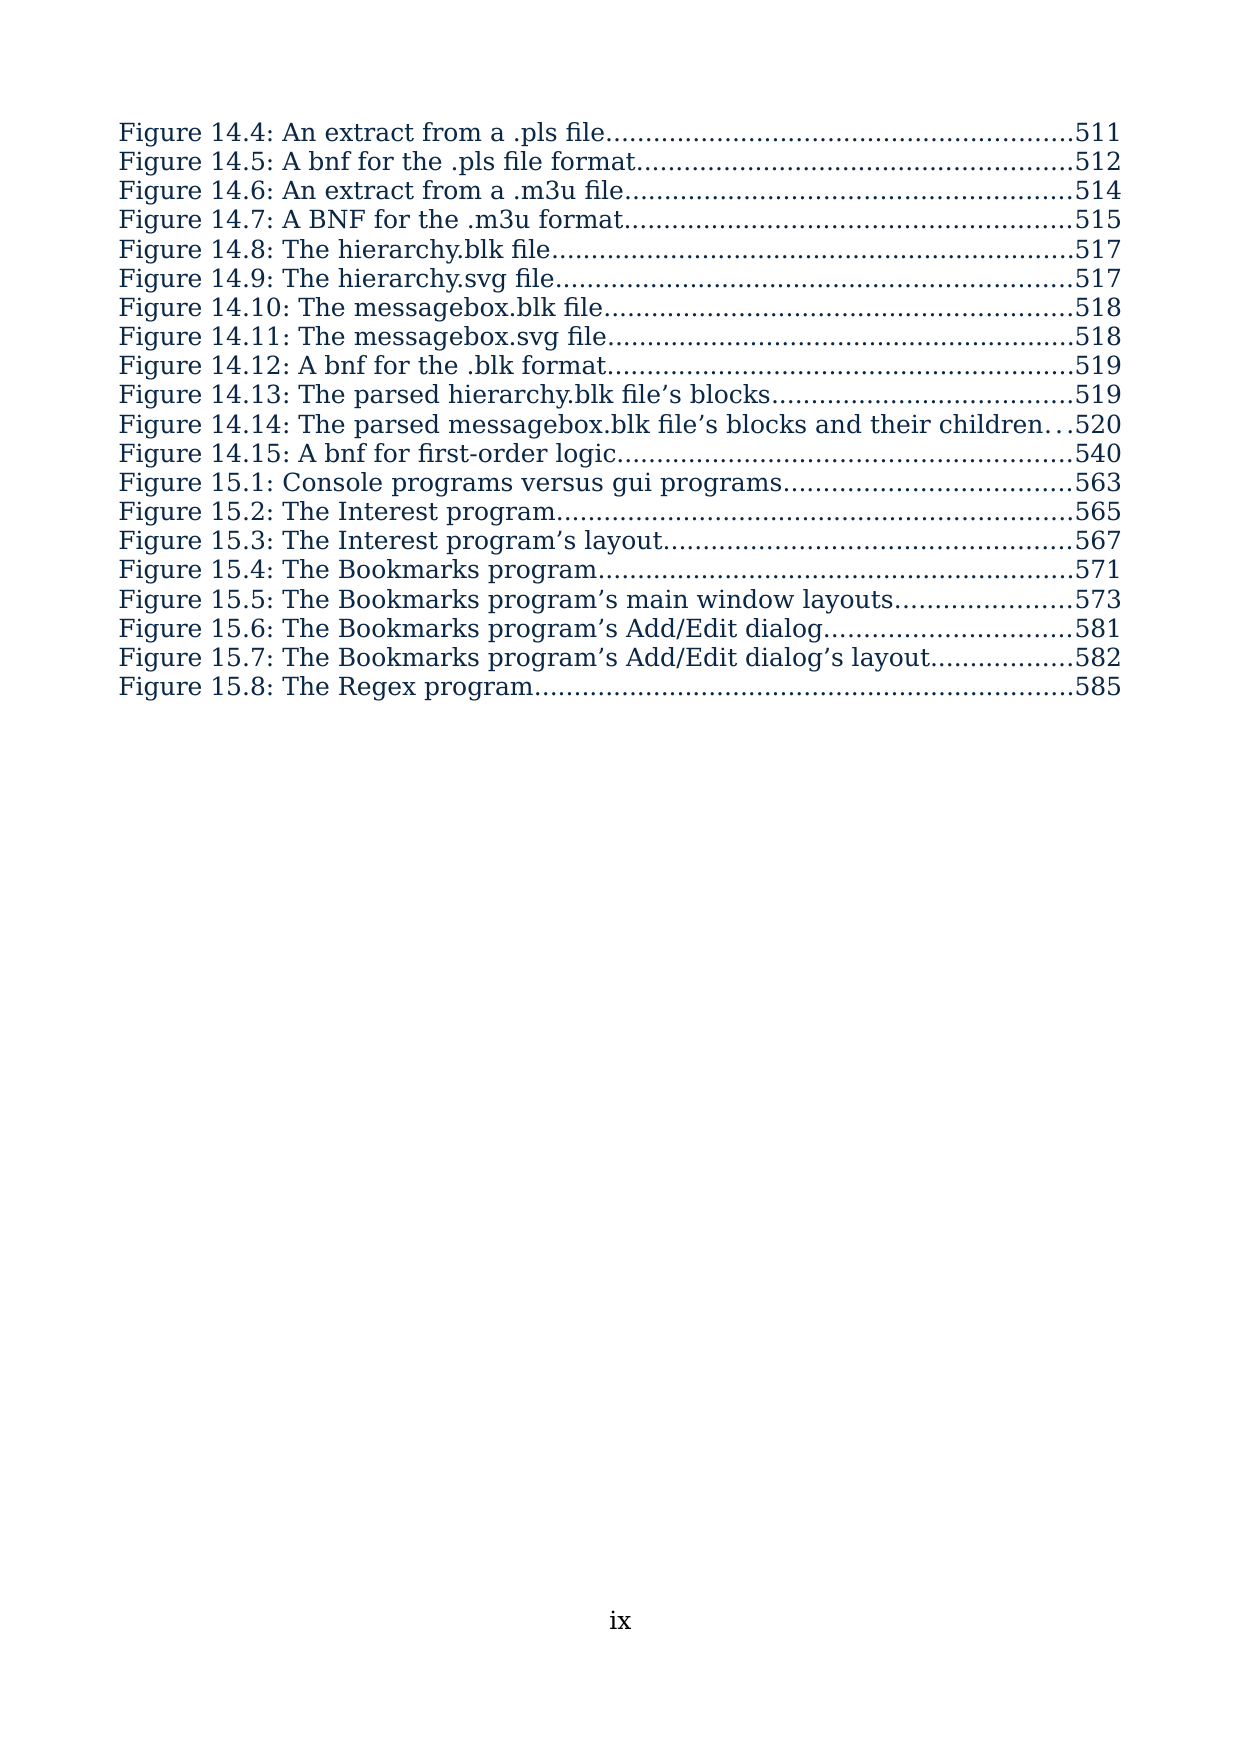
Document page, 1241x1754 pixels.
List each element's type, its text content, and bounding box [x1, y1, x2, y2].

text Figure 14.12: A bnf for the .blk format 519 [118, 351, 1122, 381]
text Figure 15.7: The Bookmarks program’s Add/Edit dialog’s layout 582 [118, 643, 1122, 672]
text Figure 14.13: The parsed hierarchy.blk file’s blocks 519 [118, 381, 1122, 410]
text Figure 14.5: A bnf for the .pls file format 512 [118, 147, 1122, 176]
text Figure 14.7: A BNF for the .m3u format 515 [118, 206, 1122, 235]
text Figure 15.1: Console programs versus gui programs 563 [118, 468, 1122, 497]
text Figure 14.11: The messagebox.svg file 518 [118, 322, 1122, 351]
text Figure 15.4: The Bookmarks program 571 [118, 556, 1122, 585]
text Figure 14.9: The hierarchy.svg file 517 [118, 264, 1122, 293]
text Figure 14.14: The parsed messagebox.blk file’s blocks and their children 520 [118, 410, 1122, 439]
text Figure 14.15: A bnf for first-order logic 540 [118, 439, 1122, 468]
text Figure 15.6: The Bookmarks program’s Add/Edit dialog 581 [118, 614, 1122, 643]
text Figure 14.4: An extract from a .pls file 511 [118, 118, 1122, 147]
text Figure 15.5: The Bookmarks program’s main window layouts 573 [118, 585, 1122, 614]
text Figure 15.3: The Interest program’s layout 567 [118, 526, 1122, 556]
text Figure 15.2: The Interest program 565 [118, 497, 1122, 526]
text Figure 14.8: The hierarchy.blk file 517 [118, 235, 1122, 264]
text Figure 14.10: The messagebox.blk file 518 [118, 293, 1122, 322]
text Figure 15.8: The Regex program 585 [118, 672, 1122, 701]
text Figure 14.6: An extract from a .m3u file 514 [118, 176, 1122, 206]
